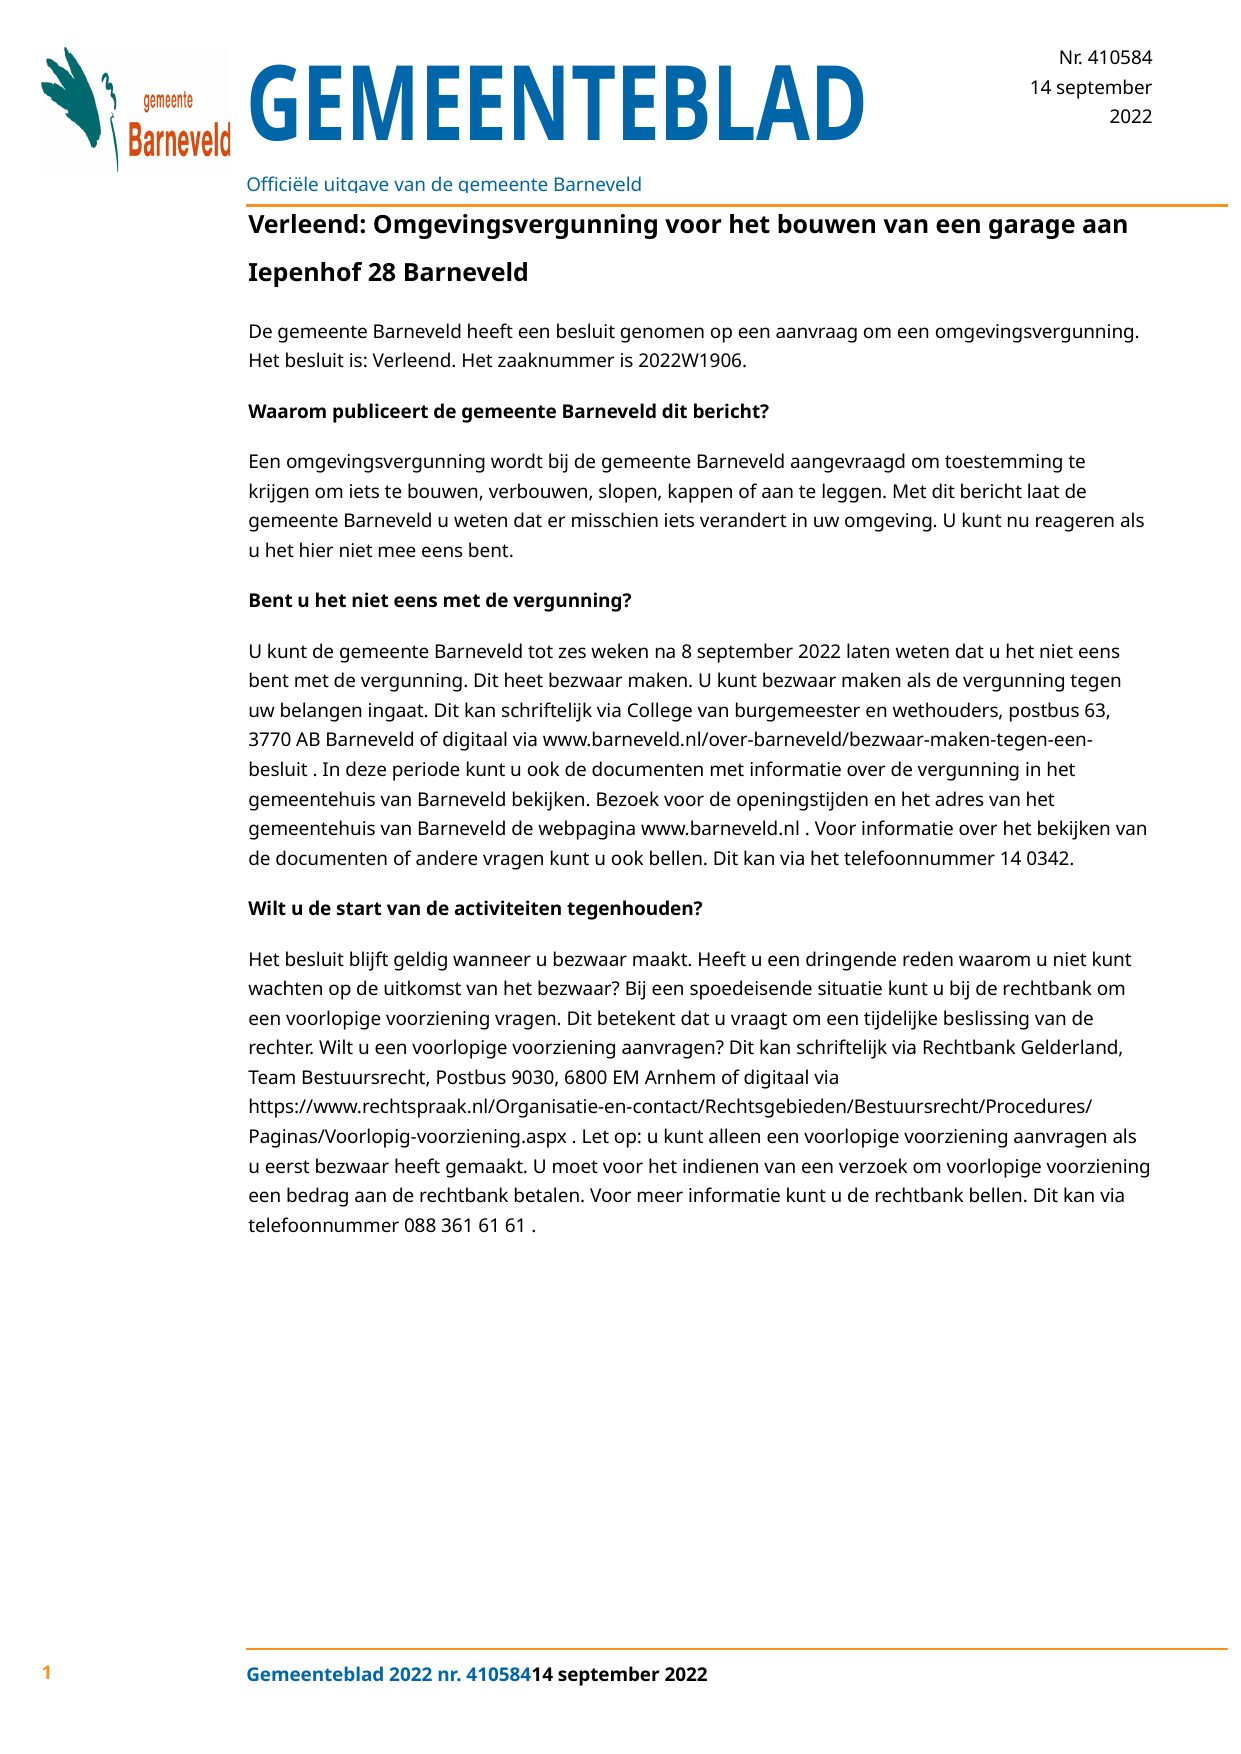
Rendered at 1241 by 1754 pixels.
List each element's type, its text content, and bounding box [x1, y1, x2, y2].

text Waarom publiceert de gemeente Barneveld dit bericht? [248, 398, 1152, 424]
text Een omgevingsvergunning wordt bij de gemeente Barneveld aangevraagd om toestemming te krijgen om iets te bouwen, verbouwen, slopen, kappen of aan te leggen. Met dit bericht laat de gemeente Barneveld u weten dat er misschien iets verandert in uw omgeving. U kunt nu reageren als u het hier niet mee eens bent. [248, 448, 1152, 563]
text U kunt de gemeente Barneveld tot zes weken na 8 september 2022 laten weten dat u het niet eens bent met de vergunning. Dit heet bezwaar maken. U kunt bezwaar maken als de vergunning tegen uw belangen ingaat. Dit kan schriftelijk via College van burgemeester en wethouders, postbus 63, 3770 AB Barneveld of digitaal via www.barneveld.nl/over-barneveld/bezwaar-maken-tegen-een-besluit . In deze periode kunt u ook de documenten met informatie over de vergunning in het gemeentehuis van Barneveld bekijken. Bezoek voor de openingstijden en het adres van het gemeentehuis van Barneveld de webpagina www.barneveld.nl . Voor informatie over het bekijken van de documenten of andere vragen kunt u ook bellen. Dit kan via het telefoonnummer 14 0342. [248, 638, 1152, 871]
text Wilt u de start van de activiteiten tegenhouden? [248, 895, 1152, 921]
text De gemeente Barneveld heeft een besluit genomen op een aanvraag om een omgevingsvergunning. Het besluit is: Verleend. Het zaaknummer is 2022W1906. [248, 318, 1152, 373]
picture [41, 47, 231, 172]
text Bent u het niet eens met de vergunning? [248, 587, 1152, 613]
text Verleend: Omgevingsvergunning voor het bouwen van een garage aan Iepenhof 28 Barneveld [248, 207, 1152, 288]
text Het besluit blijft geldig wanneer u bezwaar maakt. Heeft u een dringende reden waarom u niet kunt wachten op de uitkomst van het bezwaar? Bij een spoedeisende situatie kunt u bij de rechtbank om een voorlopige voorziening vragen. Dit betekent dat u vraagt om een tijdelijke beslissing van de rechter. Wilt u een voorlopige voorziening aanvragen? Dit kan schriftelijk via Rechtbank Gelderland, Team Bestuursrecht, Postbus 9030, 6800 EM Arnhem of digitaal via https://www.rechtspraak.nl/Organisatie-en-contact/Rechtsgebieden/Bestuursrecht/Procedures/Paginas/Voorlopig-voorziening.aspx . Let op: u kunt alleen een voorlopige voorziening aanvragen als u eerst bezwaar heeft gemaakt. U moet voor het indienen van een verzoek om voorlopige voorziening een bedrag aan de rechtbank betalen. Voor meer informatie kunt u de rechtbank bellen. Dit kan via telefoonnummer 088 361 61 61 . [248, 946, 1152, 1238]
